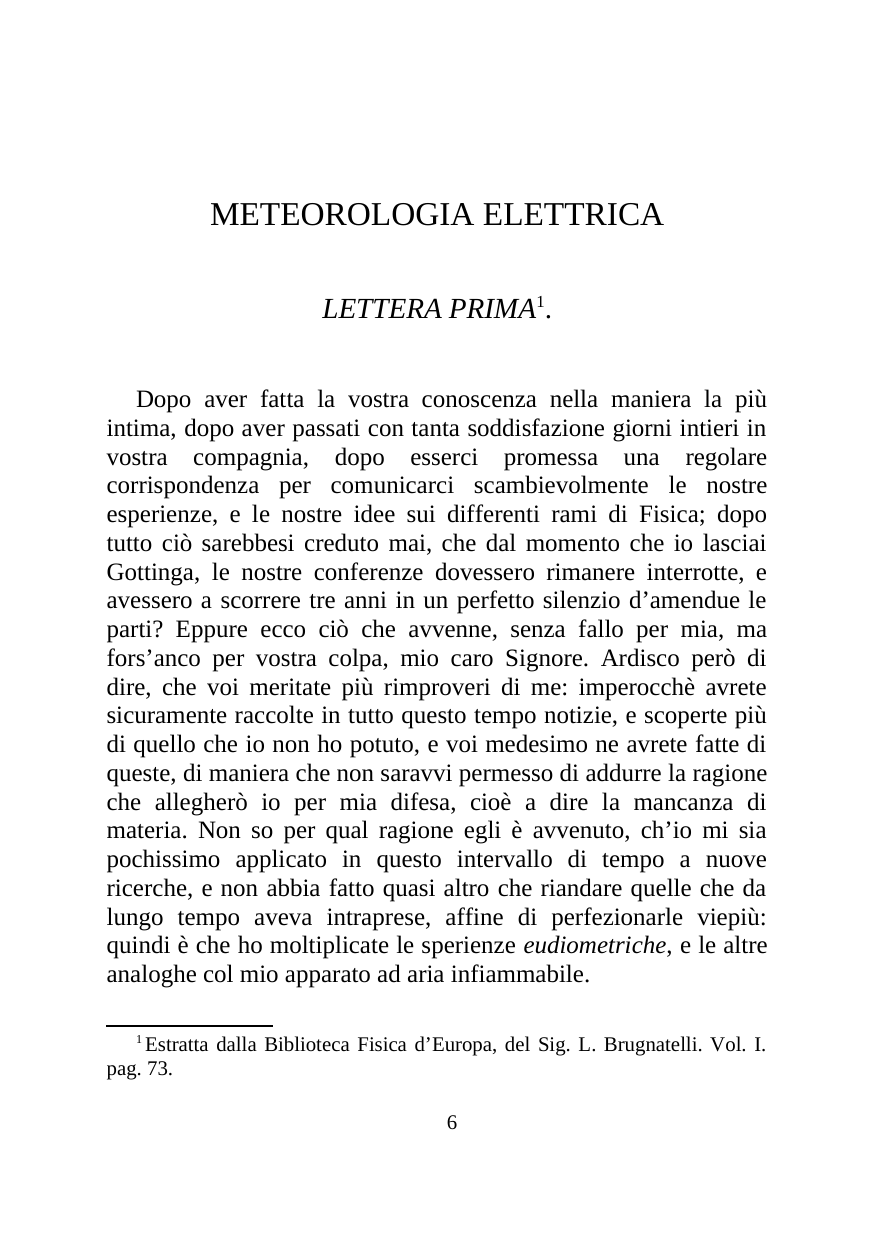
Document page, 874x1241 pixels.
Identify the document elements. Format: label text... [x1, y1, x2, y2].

text Estratta dalla Biblioteca Fisica d’Europa, del Sig. L. Brugnatelli. Vol. I. pag. 73. [106, 1032, 768, 1080]
text METEOROLOGIA ELETTRICA [106, 194, 768, 232]
text Dopo aver fatta la vostra conoscenza nella maniera la più intima, dopo aver passati con tanta soddisfazione giorni intieri in vostra compagnia, dopo esserci promessa una regolare corrispondenza per comunicarci scambievolmente le nostre esperienze, e le nostre idee sui differenti rami di Fisica; dopo tutto ciò sarebbesi creduto mai, che dal momento che io lasciai Gottinga, le nostre conferenze dovessero rimanere interrotte, e avessero a scorrere tre anni in un perfetto silenzio d’amendue le parti? Eppure ecco ciò che avvenne, senza fallo per mia, ma fors’anco per vostra colpa, mio caro Signore. Ardisco però di dire, che voi meritate più rimproveri di me: imperocchè avrete sicuramente raccolte in tutto questo tempo notizie, e scoperte più di quello che io non ho potuto, e voi medesimo ne avrete fatte di queste, di maniera che non saravvi permesso di addurre la ragione che allegherò io per mia difesa, cioè a dire la mancanza di materia. Non so per qual ragione egli è avvenuto, ch’io mi sia pochissimo applicato in questo intervallo di tempo a nuove ricerche, e non abbia fatto quasi altro che riandare quelle che da lungo tempo aveva intraprese, affine di perfezionarle viepiù: quindi è che ho moltiplicate le sperienze eudiometriche, e le altre analoghe col mio apparato ad aria infiammabile. [106, 384, 768, 988]
subtitle LETTERA PRIMA. [106, 291, 768, 325]
